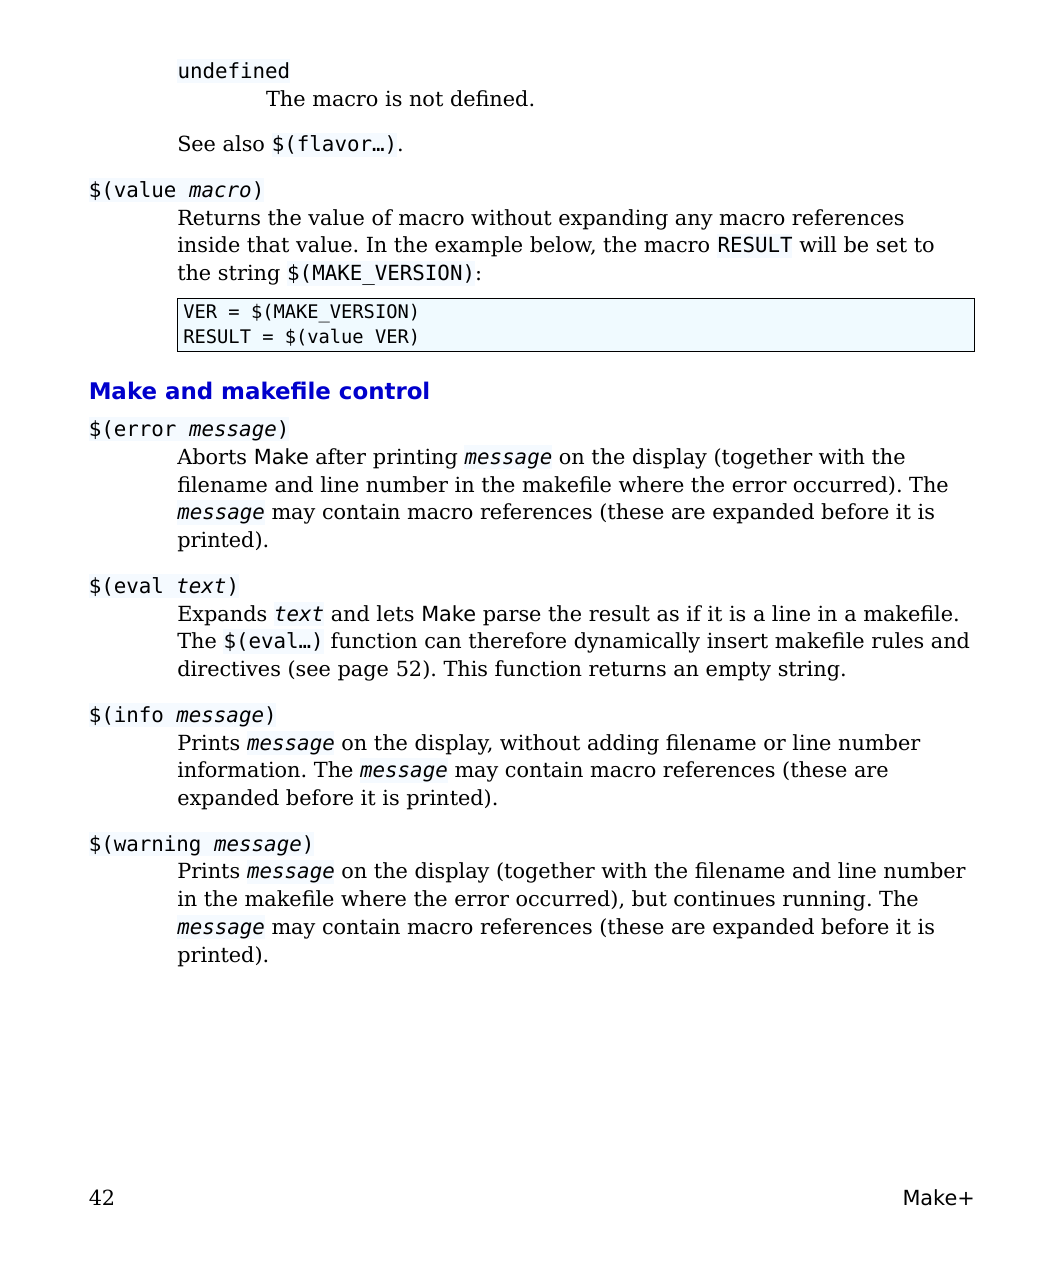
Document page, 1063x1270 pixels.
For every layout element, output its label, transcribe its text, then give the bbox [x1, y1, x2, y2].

text VER = $(MAKE_VERSION) [178, 299, 974, 323]
text $(error message) Aborts Make after printing message on the display (together with the filename and line number in the makefile where the error occurred). The message may contain macro references (these are expanded before it is printed). [88, 417, 974, 552]
subtitle Make and makefile control [88, 378, 974, 404]
text $(value macro) Returns the value of macro without expanding any macro references inside that value. In the example below, the macro RESULT will be set to the string $(MAKE_VERSION): [88, 178, 974, 286]
text undefined The macro is not defined. [177, 59, 974, 111]
text RESULT = $(value VER) [178, 323, 974, 351]
text $(info message) Prints message on the display, without adding filename or line number information. The message may contain macro references (these are expanded before it is printed). [88, 703, 974, 810]
text $(warning message) Prints message on the display (together with the filename and line number in the makefile where the error occurred), but continues running. The message may contain macro references (these are expanded before it is printed). [88, 832, 974, 967]
text $(eval text) Expands text and lets Make parse the result as if it is a line in a makefile. The $(eval…) function can therefore dynamically insert makefile rules and directives (see page 52). This function returns an empty string. [88, 574, 974, 681]
text See also $(flavor…). [88, 132, 974, 157]
